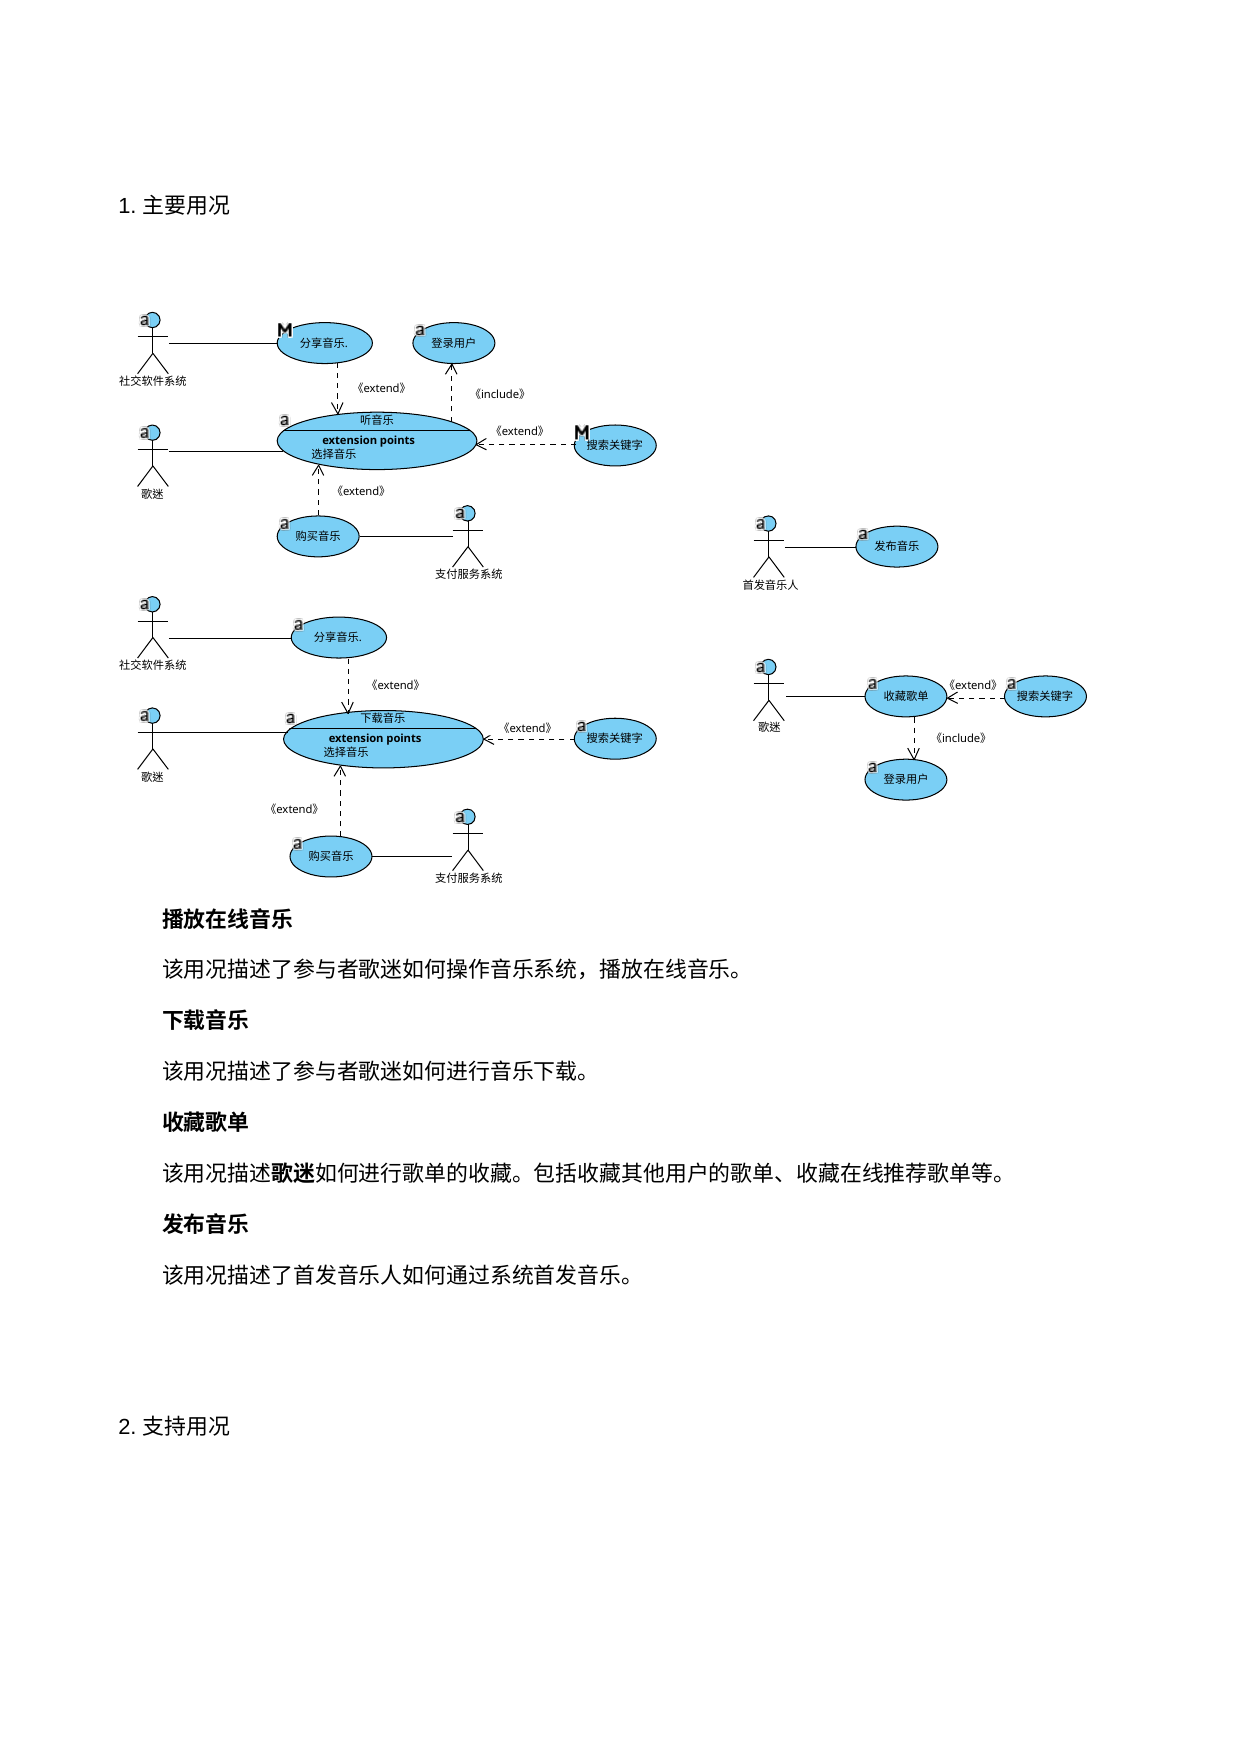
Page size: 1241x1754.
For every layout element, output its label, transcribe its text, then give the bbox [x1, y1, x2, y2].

subtitle 支持用况 [118, 1409, 1122, 1441]
subtitle 主要用况 [118, 188, 1122, 219]
text 收藏歌单 [118, 1105, 1122, 1137]
text 该用况描述了参与者歌迷如何进行音乐下载。 [118, 1054, 1122, 1086]
text 该用况描述了参与者歌迷如何操作音乐系统，播放在线音乐。 [118, 952, 1122, 984]
text 下载音乐 [118, 1003, 1122, 1035]
text 播放在线音乐 [118, 281, 1122, 933]
text 该用况描述了首发音乐人如何通过系统首发音乐。 [118, 1258, 1122, 1289]
text 发布音乐 [118, 1207, 1122, 1238]
text 该用况描述歌迷如何进行歌单的收藏。包括收藏其他用户的歌单、收藏在线推荐歌单等。 [118, 1156, 1122, 1188]
